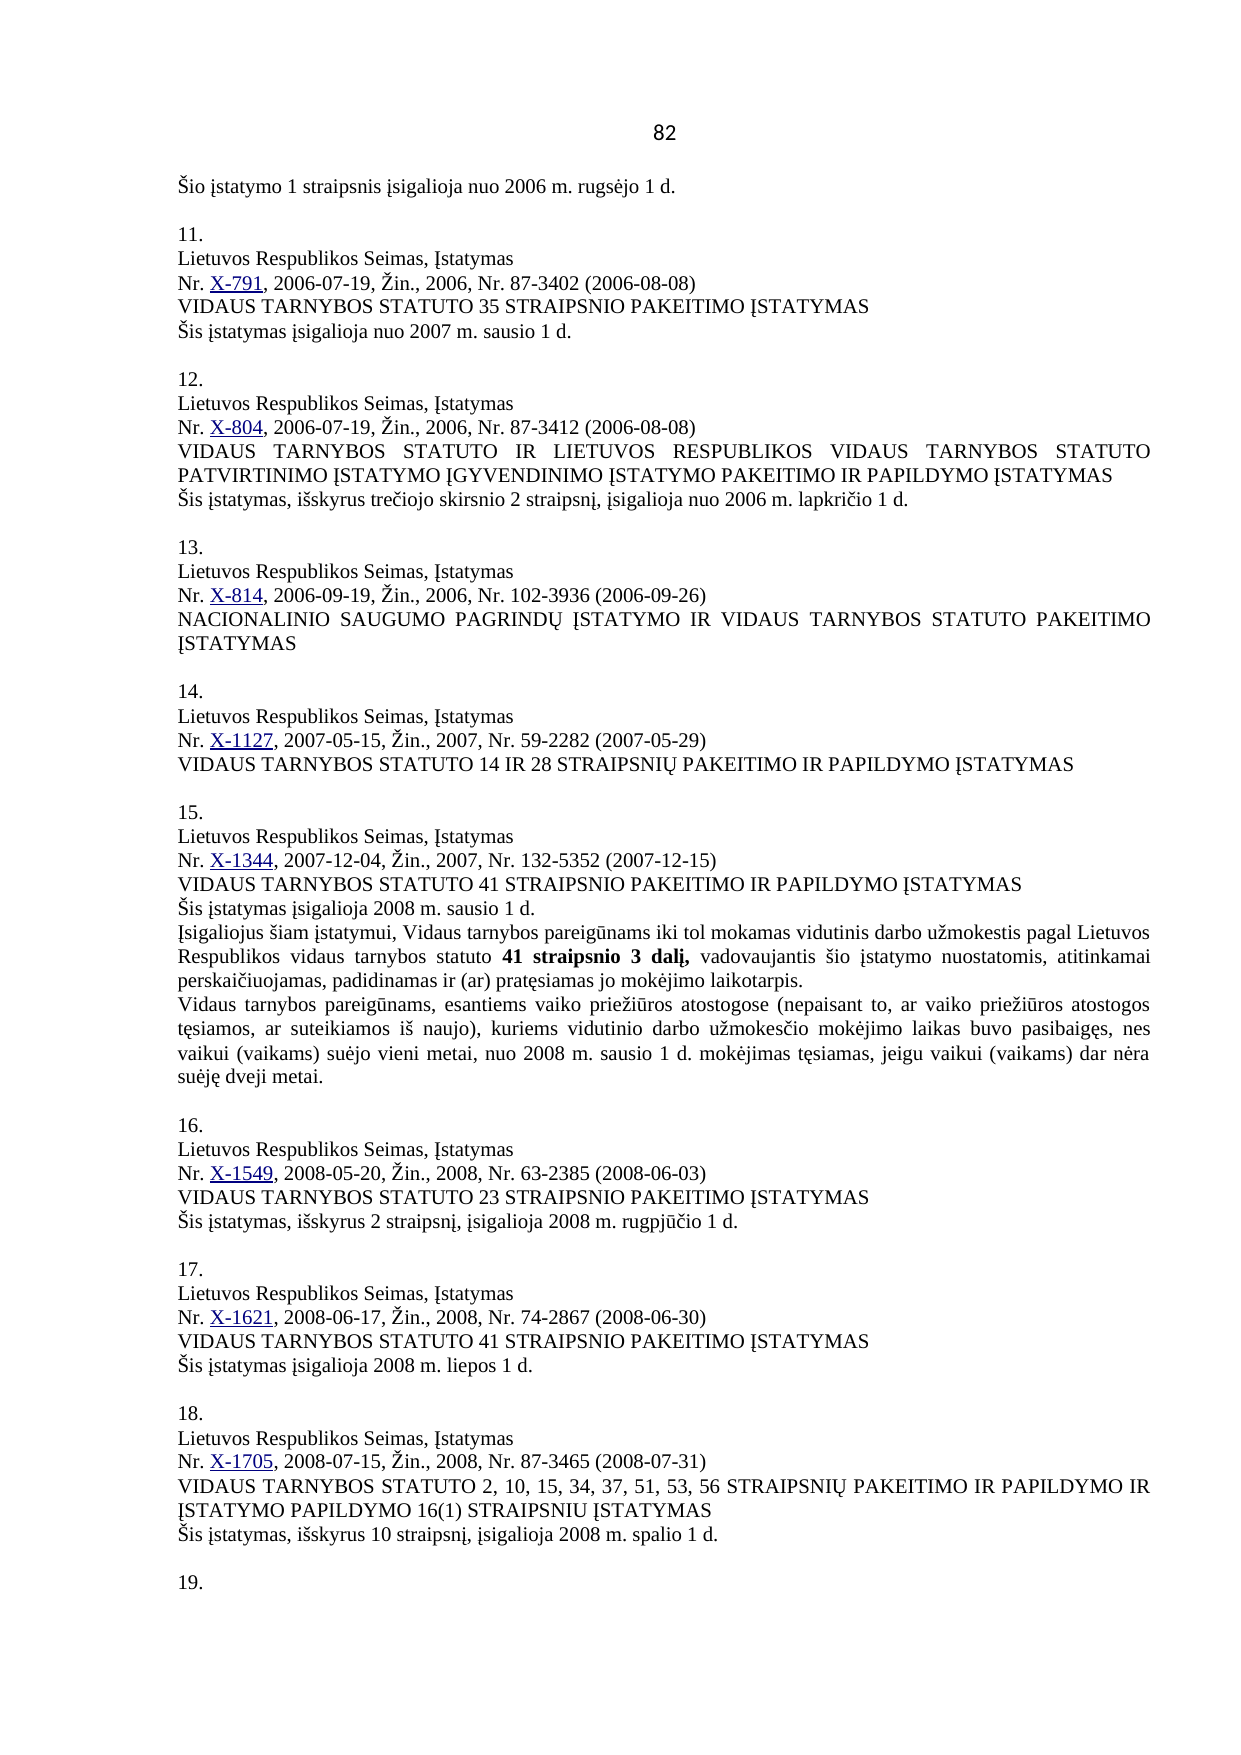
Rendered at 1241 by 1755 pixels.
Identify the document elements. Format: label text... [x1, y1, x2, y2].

text 13. [177, 535, 1152, 559]
text Lietuvos Respublikos Seimas, Įstatymas [177, 559, 1152, 583]
text Nr. X-814, 2006-09-19, Žin., 2006, Nr. 102-3936 (2006-09-26) [177, 583, 1152, 607]
text Nr. X-804, 2006-07-19, Žin., 2006, Nr. 87-3412 (2006-08-08) [177, 415, 1152, 439]
text VIDAUS TARNYBOS STATUTO 41 STRAIPSNIO PAKEITIMO IR PAPILDYMO ĮSTATYMAS [177, 872, 1152, 896]
text Šis įstatymas, išskyrus trečiojo skirsnio 2 straipsnį, įsigalioja nuo 2006 m. lapkričio 1 d. [177, 487, 1152, 511]
text Šis įstatymas, išskyrus 10 straipsnį, įsigalioja 2008 m. spalio 1 d. [177, 1522, 1152, 1546]
text Lietuvos Respublikos Seimas, Įstatymas [177, 246, 1152, 270]
text Lietuvos Respublikos Seimas, Įstatymas [177, 391, 1152, 415]
text VIDAUS TARNYBOS STATUTO 23 STRAIPSNIO PAKEITIMO ĮSTATYMAS [177, 1185, 1152, 1209]
text VIDAUS TARNYBOS STATUTO 2, 10, 15, 34, 37, 51, 53, 56 STRAIPSNIŲ PAKEITIMO IR PAPILDYMO IR ĮSTATYMO PAPILDYMO 16(1) STRAIPSNIU ĮSTATYMAS [177, 1473, 1152, 1522]
text VIDAUS TARNYBOS STATUTO IR LIETUVOS RESPUBLIKOS VIDAUS TARNYBOS STATUTO PATVIRTINIMO ĮSTATYMO ĮGYVENDINIMO ĮSTATYMO PAKEITIMO IR PAPILDYMO ĮSTATYMAS [177, 439, 1152, 487]
text VIDAUS TARNYBOS STATUTO 14 IR 28 STRAIPSNIŲ PAKEITIMO IR PAPILDYMO ĮSTATYMAS [177, 752, 1152, 776]
text Šis įstatymas įsigalioja 2008 m. sausio 1 d. [177, 896, 1152, 920]
text Nr. X-1705, 2008-07-15, Žin., 2008, Nr. 87-3465 (2008-07-31) [177, 1449, 1152, 1473]
text 11. [177, 222, 1152, 246]
text Lietuvos Respublikos Seimas, Įstatymas [177, 824, 1152, 848]
text Šis įstatymas įsigalioja 2008 m. liepos 1 d. [177, 1353, 1152, 1377]
text VIDAUS TARNYBOS STATUTO 41 STRAIPSNIO PAKEITIMO ĮSTATYMAS [177, 1329, 1152, 1353]
text VIDAUS TARNYBOS STATUTO 35 STRAIPSNIO PAKEITIMO ĮSTATYMAS [177, 294, 1152, 318]
text Nr. X-1621, 2008-06-17, Žin., 2008, Nr. 74-2867 (2008-06-30) [177, 1305, 1152, 1329]
text Nr. X-1549, 2008-05-20, Žin., 2008, Nr. 63-2385 (2008-06-03) [177, 1161, 1152, 1185]
text Nr. X-1127, 2007-05-15, Žin., 2007, Nr. 59-2282 (2007-05-29) [177, 728, 1152, 752]
text Nr. X-1344, 2007-12-04, Žin., 2007, Nr. 132-5352 (2007-12-15) [177, 848, 1152, 872]
text 17. [177, 1257, 1152, 1281]
text Lietuvos Respublikos Seimas, Įstatymas [177, 1425, 1152, 1449]
text Vidaus tarnybos pareigūnams, esantiems vaiko priežiūros atostogose (nepaisant to, ar vaiko priežiūros atostogos tęsiamos, ar suteikiamos iš naujo), kuriems vidutinio darbo užmokesčio mokėjimo laikas buvo pasibaigęs, nes vaikui (vaikams) suėjo vieni metai, nuo 2008 m. sausio 1 d. mokėjimas tęsiamas, jeigu vaikui (vaikams) dar nėra suėję dveji metai. [177, 992, 1152, 1088]
text 18. [177, 1401, 1152, 1425]
text Lietuvos Respublikos Seimas, Įstatymas [177, 1137, 1152, 1161]
text 19. [177, 1570, 1152, 1594]
text Įsigaliojus šiam įstatymui, Vidaus tarnybos pareigūnams iki tol mokamas vidutinis darbo užmokestis pagal Lietuvos Respublikos vidaus tarnybos statuto 41 straipsnio 3 dalį, vadovaujantis šio įstatymo nuostatomis, atitinkamai perskaičiuojamas, padidinamas ir (ar) pratęsiamas jo mokėjimo laikotarpis. [177, 920, 1152, 992]
text Lietuvos Respublikos Seimas, Įstatymas [177, 703, 1152, 728]
text 16. [177, 1113, 1152, 1137]
text Lietuvos Respublikos Seimas, Įstatymas [177, 1281, 1152, 1305]
text 12. [177, 367, 1152, 391]
text Šis įstatymas, išskyrus 2 straipsnį, įsigalioja 2008 m. rugpjūčio 1 d. [177, 1209, 1152, 1233]
text NACIONALINIO SAUGUMO PAGRINDŲ ĮSTATYMO IR VIDAUS TARNYBOS STATUTO PAKEITIMO ĮSTATYMAS [177, 607, 1152, 655]
text Nr. X-791, 2006-07-19, Žin., 2006, Nr. 87-3402 (2006-08-08) [177, 270, 1152, 294]
text 14. [177, 679, 1152, 703]
text Šis įstatymas įsigalioja nuo 2007 m. sausio 1 d. [177, 318, 1152, 343]
text Šio įstatymo 1 straipsnis įsigalioja nuo 2006 m. rugsėjo 1 d. [177, 174, 1152, 198]
text 15. [177, 800, 1152, 824]
